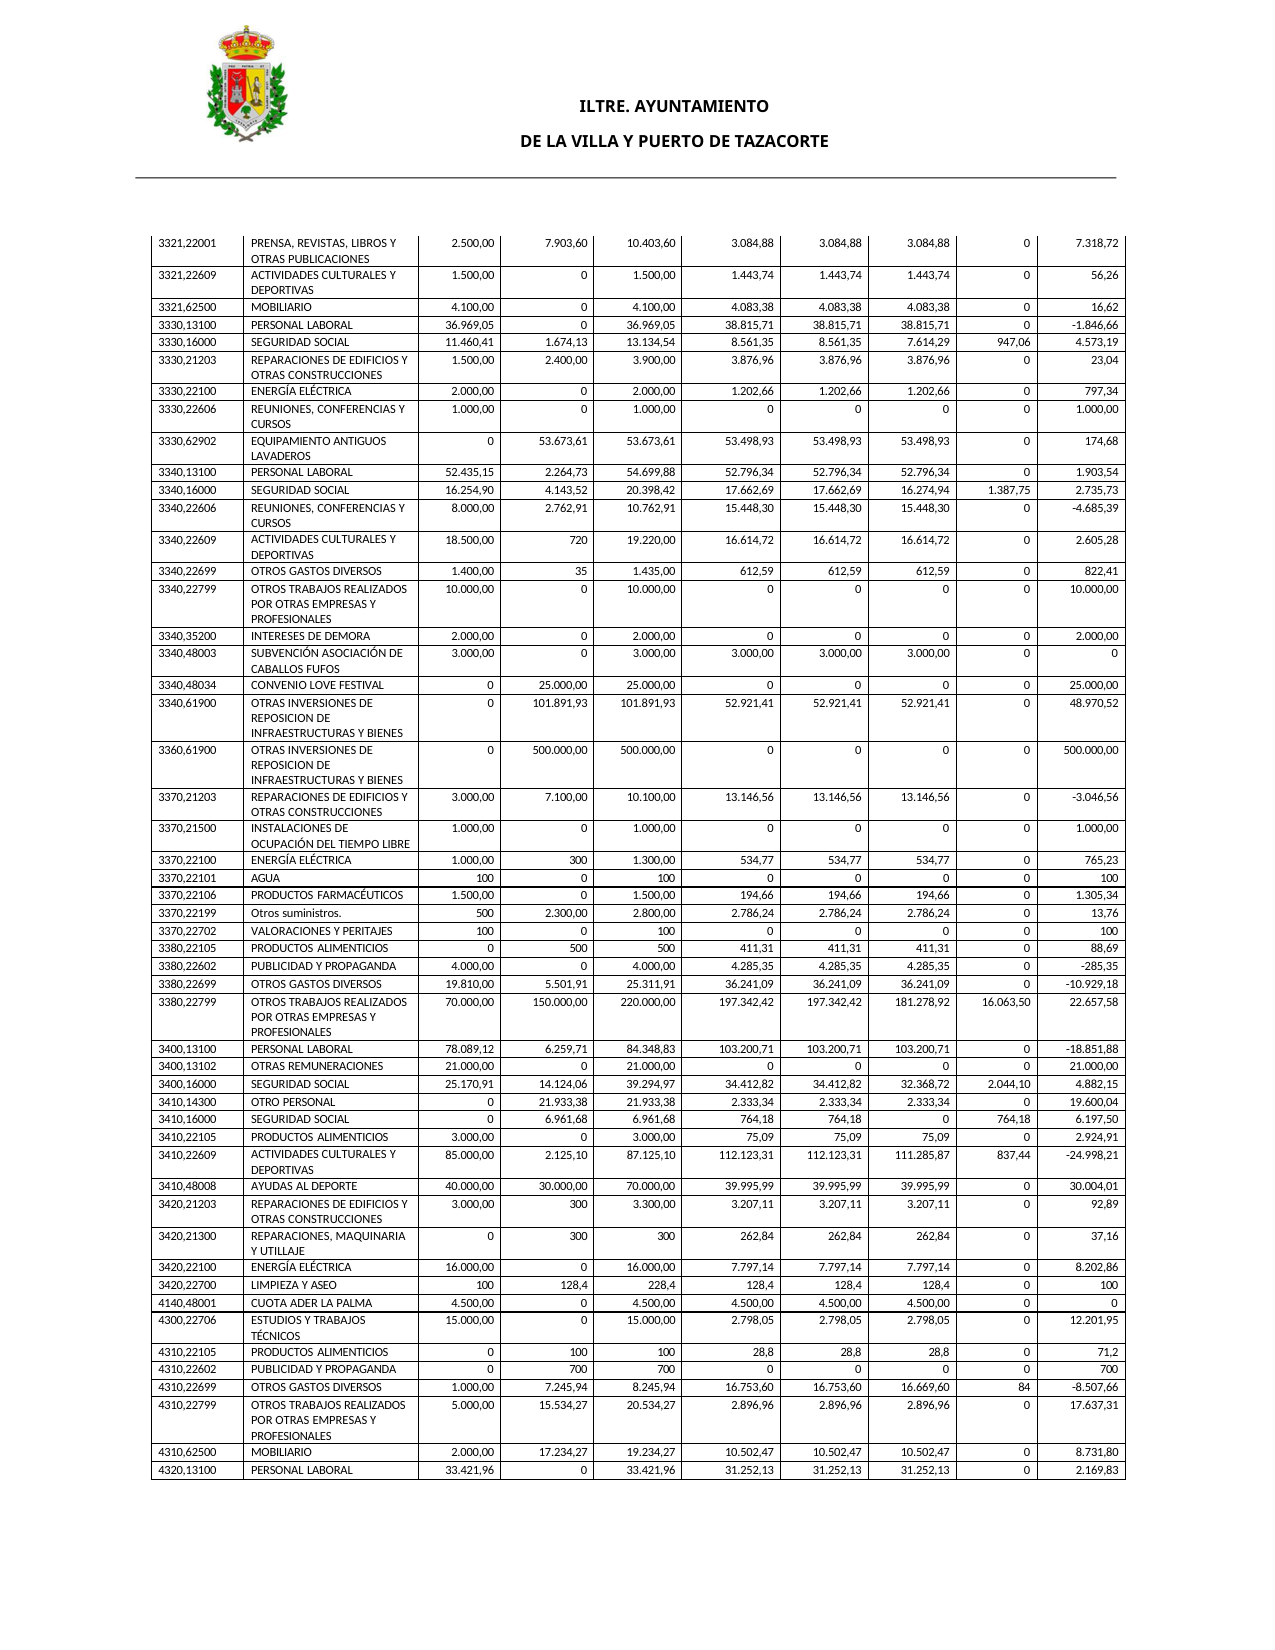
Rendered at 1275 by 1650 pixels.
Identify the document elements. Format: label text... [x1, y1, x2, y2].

table_cell 0 [957, 1295, 1037, 1311]
table_cell 4.285,35 [781, 958, 868, 975]
table_cell 1.443,74 [869, 267, 956, 298]
table_cell 0 [501, 317, 593, 333]
table_cell 100 [594, 1344, 681, 1361]
table_cell 0 [869, 742, 956, 788]
table_cell PERSONAL LABORAL [244, 465, 418, 481]
table_cell 3380,22105 [152, 941, 243, 957]
table_cell 0 [419, 1094, 500, 1110]
table_cell 0 [419, 1362, 500, 1378]
table_cell 128,4 [781, 1277, 868, 1294]
table_cell 0 [957, 352, 1037, 383]
table_cell 3330,16000 [152, 334, 243, 351]
table_cell OTROS TRABAJOS REALIZADOS POR OTRAS EMPRESAS Y PROFESIONALES [244, 994, 418, 1040]
table_cell 0 [957, 1179, 1037, 1195]
table_cell 0 [419, 677, 500, 694]
table_cell 8.202,86 [1038, 1260, 1125, 1276]
table_cell 101.891,93 [594, 695, 681, 741]
table_cell 0 [957, 317, 1037, 333]
table_cell 3420,22700 [152, 1277, 243, 1294]
table_cell 10.502,47 [869, 1444, 956, 1461]
table_cell 411,31 [781, 941, 868, 957]
table_cell 2.798,05 [682, 1313, 780, 1343]
table_cell SUBVENCIÓN ASOCIACIÓN DE CABALLOS FUFOS [244, 646, 418, 676]
table_cell 262,84 [781, 1228, 868, 1258]
table_cell 10.502,47 [682, 1444, 780, 1461]
table_cell 0 [957, 870, 1037, 886]
table_cell 3330,13100 [152, 317, 243, 333]
table_cell 3400,13100 [152, 1041, 243, 1057]
table_cell 101.891,93 [501, 695, 593, 741]
table_cell 534,77 [781, 852, 868, 869]
table_cell 21.933,38 [501, 1094, 593, 1110]
table_cell 39.995,99 [869, 1179, 956, 1195]
table_cell 0 [1038, 646, 1125, 676]
table_cell 52.796,34 [682, 465, 780, 481]
table_cell 19.234,27 [594, 1444, 681, 1461]
table_cell 3330,21203 [152, 352, 243, 383]
table_cell 1.000,00 [419, 821, 500, 851]
table_cell 700 [501, 1362, 593, 1378]
table_cell -24.998,21 [1038, 1147, 1125, 1177]
table_cell PERSONAL LABORAL [244, 317, 418, 333]
table_cell 8.000,00 [419, 500, 500, 531]
table_cell 0 [957, 976, 1037, 993]
table_cell 3340,22699 [152, 563, 243, 580]
table_cell 0 [869, 628, 956, 644]
table_cell 0 [957, 958, 1037, 975]
table_cell 0 [957, 1344, 1037, 1361]
table_cell PRODUCTOS ALIMENTICIOS [244, 1129, 418, 1146]
table_cell 194,66 [781, 888, 868, 904]
table_cell 16.753,60 [682, 1380, 780, 1396]
table_cell SEGURIDAD SOCIAL [244, 1076, 418, 1093]
table_cell 1.000,00 [419, 401, 500, 432]
table_cell REUNIONES, CONFERENCIAS Y CURSOS [244, 500, 418, 531]
table_cell 13.146,56 [781, 789, 868, 819]
table_cell 1.500,00 [594, 888, 681, 904]
table_cell 500 [419, 905, 500, 922]
table_cell 0 [781, 923, 868, 939]
table_cell 2.000,00 [419, 384, 500, 400]
table_cell 128,4 [869, 1277, 956, 1294]
table_cell 3370,22100 [152, 852, 243, 869]
table_cell 14.124,06 [501, 1076, 593, 1093]
table_cell 112.123,31 [682, 1147, 780, 1177]
table_cell 0 [957, 465, 1037, 481]
table_cell ACTIVIDADES CULTURALES Y DEPORTIVAS [244, 532, 418, 562]
table_cell REUNIONES, CONFERENCIAS Y CURSOS [244, 401, 418, 432]
table_cell 6.259,71 [501, 1041, 593, 1057]
table_cell 7.797,14 [869, 1260, 956, 1276]
table_cell 0 [781, 742, 868, 788]
table_header 10.403,60 [594, 236, 681, 266]
table_cell 19.810,00 [419, 976, 500, 993]
table_cell 3410,22609 [152, 1147, 243, 1177]
table_cell 0 [501, 628, 593, 644]
table_cell 0 [869, 581, 956, 627]
table_cell 52.435,15 [419, 465, 500, 481]
table_cell 411,31 [869, 941, 956, 957]
table_cell 3420,22100 [152, 1260, 243, 1276]
table_cell 500 [594, 941, 681, 957]
table_cell 38.815,71 [682, 317, 780, 333]
table_cell 31.252,13 [869, 1462, 956, 1478]
table_header 3.084,88 [781, 236, 868, 266]
table_cell OTROS TRABAJOS REALIZADOS POR OTRAS EMPRESAS Y PROFESIONALES [244, 581, 418, 627]
table_cell 0 [419, 1228, 500, 1258]
table_cell 0 [501, 870, 593, 886]
table_cell 2.333,34 [869, 1094, 956, 1110]
table_cell 17.234,27 [501, 1444, 593, 1461]
table_cell 3.000,00 [419, 1196, 500, 1227]
table_cell -285,35 [1038, 958, 1125, 975]
table_cell 21.000,00 [419, 1058, 500, 1075]
table_cell 6.961,68 [594, 1111, 681, 1128]
table_cell OTROS GASTOS DIVERSOS [244, 1380, 418, 1396]
table_cell 92,89 [1038, 1196, 1125, 1227]
table_cell 2.924,91 [1038, 1129, 1125, 1146]
table_cell 612,59 [781, 563, 868, 580]
table_cell 15.534,27 [501, 1397, 593, 1443]
table_cell 0 [869, 870, 956, 886]
table_cell 194,66 [869, 888, 956, 904]
table_cell 33.421,96 [419, 1462, 500, 1478]
table_cell 3340,35200 [152, 628, 243, 644]
table_cell EQUIPAMIENTO ANTIGUOS LAVADEROS [244, 433, 418, 464]
table_cell 3380,22799 [152, 994, 243, 1040]
table_cell 500.000,00 [501, 742, 593, 788]
table_cell 0 [957, 563, 1037, 580]
table_cell 4310,22799 [152, 1397, 243, 1443]
table_cell 0 [957, 821, 1037, 851]
table_cell 103.200,71 [869, 1041, 956, 1057]
table_cell 52.921,41 [869, 695, 956, 741]
table_cell 103.200,71 [781, 1041, 868, 1057]
table_cell 18.500,00 [419, 532, 500, 562]
table_cell 4.500,00 [781, 1295, 868, 1311]
table_cell 3330,22100 [152, 384, 243, 400]
table_cell 0 [869, 821, 956, 851]
table_cell 3380,22699 [152, 976, 243, 993]
table_cell 4.285,35 [869, 958, 956, 975]
table_header 3321,22001 [152, 236, 243, 266]
table_cell 300 [501, 852, 593, 869]
table_cell LIMPIEZA Y ASEO [244, 1277, 418, 1294]
table_cell 0 [781, 677, 868, 694]
table_cell 4.083,38 [869, 299, 956, 316]
table_cell ENERGÍA ELÉCTRICA [244, 1260, 418, 1276]
table_cell 0 [501, 1260, 593, 1276]
table_cell 0 [682, 401, 780, 432]
table_cell 19.600,04 [1038, 1094, 1125, 1110]
table_cell 3370,21203 [152, 789, 243, 819]
table_cell 38.815,71 [869, 317, 956, 333]
table_cell 15.448,30 [682, 500, 780, 531]
table_cell 765,23 [1038, 852, 1125, 869]
table_cell 16.614,72 [869, 532, 956, 562]
table_cell 1.000,00 [594, 401, 681, 432]
table_cell 3.876,96 [682, 352, 780, 383]
table_cell 3.207,11 [682, 1196, 780, 1227]
table_cell 2.798,05 [869, 1313, 956, 1343]
table_cell 4310,22602 [152, 1362, 243, 1378]
table_cell 3420,21300 [152, 1228, 243, 1258]
table_cell 2.605,28 [1038, 532, 1125, 562]
table_cell 39.294,97 [594, 1076, 681, 1093]
table_cell 4.500,00 [869, 1295, 956, 1311]
table_cell 2.786,24 [682, 905, 780, 922]
table_cell 1.674,13 [501, 334, 593, 351]
table_cell 534,77 [682, 852, 780, 869]
table_cell 0 [682, 742, 780, 788]
table_cell 0 [501, 1462, 593, 1478]
table_cell 4.882,15 [1038, 1076, 1125, 1093]
table_cell 75,09 [869, 1129, 956, 1146]
table_cell 100 [501, 1344, 593, 1361]
table_cell 0 [957, 941, 1037, 957]
table_cell 1.202,66 [682, 384, 780, 400]
table_cell 4.573,19 [1038, 334, 1125, 351]
table_cell 16,62 [1038, 299, 1125, 316]
table_cell 194,66 [682, 888, 780, 904]
table_cell 15.448,30 [869, 500, 956, 531]
table_cell 30.004,01 [1038, 1179, 1125, 1195]
table_cell 0 [682, 821, 780, 851]
table_cell 23,04 [1038, 352, 1125, 383]
table_cell 38.815,71 [781, 317, 868, 333]
table_cell 2.786,24 [781, 905, 868, 922]
table_cell 0 [957, 433, 1037, 464]
table_cell 2.786,24 [869, 905, 956, 922]
table_cell 3.876,96 [781, 352, 868, 383]
table_cell 4.143,52 [501, 482, 593, 499]
table_cell 32.368,72 [869, 1076, 956, 1093]
table_cell 1.000,00 [419, 852, 500, 869]
table_cell 4.100,00 [594, 299, 681, 316]
table_cell 3380,22602 [152, 958, 243, 975]
table_cell 1.387,75 [957, 482, 1037, 499]
table_cell 0 [957, 646, 1037, 676]
table_cell 612,59 [869, 563, 956, 580]
table_cell 3.000,00 [594, 646, 681, 676]
table_cell PUBLICIDAD Y PROPAGANDA [244, 958, 418, 975]
table_cell 53.673,61 [594, 433, 681, 464]
table_cell 3330,62902 [152, 433, 243, 464]
table_cell 300 [501, 1228, 593, 1258]
table_header 7.318,72 [1038, 236, 1125, 266]
table_cell 3410,16000 [152, 1111, 243, 1128]
table_cell 0 [957, 888, 1037, 904]
table_cell 7.797,14 [781, 1260, 868, 1276]
table_cell 0 [781, 821, 868, 851]
table_cell 3.300,00 [594, 1196, 681, 1227]
table_cell 3340,48034 [152, 677, 243, 694]
table_cell 4310,22105 [152, 1344, 243, 1361]
table_cell 3.000,00 [419, 789, 500, 819]
table_cell 4.285,35 [682, 958, 780, 975]
table_cell 2.333,34 [781, 1094, 868, 1110]
table_cell 0 [781, 1058, 868, 1075]
table_cell 16.254,90 [419, 482, 500, 499]
table_cell ENERGÍA ELÉCTRICA [244, 852, 418, 869]
table_cell 2.044,10 [957, 1076, 1037, 1093]
table_cell 1.000,00 [1038, 821, 1125, 851]
table_cell 0 [501, 888, 593, 904]
table_cell 1.500,00 [419, 352, 500, 383]
table_cell 3370,22702 [152, 923, 243, 939]
table_cell SEGURIDAD SOCIAL [244, 1111, 418, 1128]
table_cell 0 [781, 1362, 868, 1378]
table_cell 0 [957, 1397, 1037, 1443]
table_cell 34.412,82 [682, 1076, 780, 1093]
table_cell 4310,62500 [152, 1444, 243, 1461]
table_cell 3340,48003 [152, 646, 243, 676]
table_header 3.084,88 [869, 236, 956, 266]
table_cell 4.500,00 [419, 1295, 500, 1311]
table_cell 36.241,09 [682, 976, 780, 993]
table_cell 103.200,71 [682, 1041, 780, 1057]
table_header 2.500,00 [419, 236, 500, 266]
table_cell 0 [957, 1058, 1037, 1075]
table_cell 720 [501, 532, 593, 562]
table_cell 52.921,41 [781, 695, 868, 741]
table_header PRENSA, REVISTAS, LIBROS Y OTRAS PUBLICACIONES [244, 236, 418, 266]
table_cell 500 [501, 941, 593, 957]
table_cell 52.796,34 [869, 465, 956, 481]
table_cell 3.207,11 [869, 1196, 956, 1227]
table_cell 0 [501, 958, 593, 975]
table_cell 100 [594, 870, 681, 886]
table_cell 1.202,66 [869, 384, 956, 400]
table_cell 19.220,00 [594, 532, 681, 562]
table_cell 2.000,00 [419, 628, 500, 644]
table_cell 2.798,05 [781, 1313, 868, 1343]
table_cell 39.995,99 [682, 1179, 780, 1195]
table_cell -1.846,66 [1038, 317, 1125, 333]
table_cell 1.443,74 [781, 267, 868, 298]
table_cell 3330,22606 [152, 401, 243, 432]
table_cell 4300,22706 [152, 1313, 243, 1343]
table_cell 53.498,93 [682, 433, 780, 464]
table_cell 0 [501, 267, 593, 298]
table_cell 2.000,00 [594, 384, 681, 400]
table_cell 3321,62500 [152, 299, 243, 316]
table_cell 3410,48008 [152, 1179, 243, 1195]
table_cell 0 [781, 401, 868, 432]
table_cell 8.561,35 [682, 334, 780, 351]
table_cell 3410,14300 [152, 1094, 243, 1110]
table_cell 16.000,00 [419, 1260, 500, 1276]
table_cell PRODUCTOS FARMACÉUTICOS [244, 888, 418, 904]
table_cell REPARACIONES DE EDIFICIOS Y OTRAS CONSTRUCCIONES [244, 352, 418, 383]
table_cell 197.342,42 [781, 994, 868, 1040]
table_cell 10.000,00 [419, 581, 500, 627]
table_cell 31.252,13 [682, 1462, 780, 1478]
table_cell 88,69 [1038, 941, 1125, 957]
table_cell 0 [682, 628, 780, 644]
table_cell 0 [957, 500, 1037, 531]
table_cell 0 [682, 581, 780, 627]
table_cell OTROS TRABAJOS REALIZADOS POR OTRAS EMPRESAS Y PROFESIONALES [244, 1397, 418, 1443]
table_cell 947,06 [957, 334, 1037, 351]
table_cell 21.000,00 [594, 1058, 681, 1075]
table_cell 20.534,27 [594, 1397, 681, 1443]
table_cell CONVENIO LOVE FESTIVAL [244, 677, 418, 694]
table_cell 15.000,00 [419, 1313, 500, 1343]
table_cell 30.000,00 [501, 1179, 593, 1195]
table_cell 100 [419, 870, 500, 886]
table_cell -18.851,88 [1038, 1041, 1125, 1057]
table_cell CUOTA ADER LA PALMA [244, 1295, 418, 1311]
table_cell -3.046,56 [1038, 789, 1125, 819]
table_cell 0 [957, 532, 1037, 562]
table_cell INSTALACIONES DE OCUPACIÓN DEL TIEMPO LIBRE [244, 821, 418, 851]
table_cell 84.348,83 [594, 1041, 681, 1057]
table_cell 0 [957, 1362, 1037, 1378]
table_cell 10.000,00 [1038, 581, 1125, 627]
table_cell 100 [1038, 1277, 1125, 1294]
table_cell PRODUCTOS ALIMENTICIOS [244, 941, 418, 957]
table_cell 3340,22609 [152, 532, 243, 562]
table_cell 1.500,00 [419, 888, 500, 904]
table_cell 3370,22106 [152, 888, 243, 904]
table_cell 25.170,91 [419, 1076, 500, 1093]
table_cell 3.000,00 [419, 646, 500, 676]
table_cell 7.797,14 [682, 1260, 780, 1276]
table_cell 0 [869, 1058, 956, 1075]
table_cell 150.000,00 [501, 994, 593, 1040]
table_cell 36.969,05 [419, 317, 500, 333]
table_cell 75,09 [781, 1129, 868, 1146]
table_cell 10.502,47 [781, 1444, 868, 1461]
table_cell 4.000,00 [594, 958, 681, 975]
table_cell 0 [957, 1313, 1037, 1343]
table_cell 3.000,00 [594, 1129, 681, 1146]
table_cell ACTIVIDADES CULTURALES Y DEPORTIVAS [244, 267, 418, 298]
table_cell 0 [957, 742, 1037, 788]
table_cell REPARACIONES DE EDIFICIOS Y OTRAS CONSTRUCCIONES [244, 789, 418, 819]
table_cell 13.146,56 [682, 789, 780, 819]
table_cell ACTIVIDADES CULTURALES Y DEPORTIVAS [244, 1147, 418, 1177]
table_cell 4140,48001 [152, 1295, 243, 1311]
table_cell 128,4 [501, 1277, 593, 1294]
table_cell 3360,61900 [152, 742, 243, 788]
table_cell 1.000,00 [1038, 401, 1125, 432]
table_cell 36.241,09 [869, 976, 956, 993]
table_cell 0 [781, 870, 868, 886]
table_cell MOBILIARIO [244, 1444, 418, 1461]
table_cell 0 [682, 1362, 780, 1378]
table_cell 500.000,00 [1038, 742, 1125, 788]
table_cell 0 [957, 1260, 1037, 1276]
table_cell 797,34 [1038, 384, 1125, 400]
table_cell 612,59 [682, 563, 780, 580]
table_cell MOBILIARIO [244, 299, 418, 316]
table_cell 4.100,00 [419, 299, 500, 316]
table_cell 54.699,88 [594, 465, 681, 481]
table_cell 0 [957, 1462, 1037, 1478]
table_cell 4310,22699 [152, 1380, 243, 1396]
table_cell 100 [419, 1277, 500, 1294]
table_cell 0 [501, 646, 593, 676]
table_cell 16.274,94 [869, 482, 956, 499]
table_cell 2.800,00 [594, 905, 681, 922]
table_cell 0 [781, 581, 868, 627]
table_cell 35 [501, 563, 593, 580]
table_cell 75,09 [682, 1129, 780, 1146]
table_cell 36.241,09 [781, 976, 868, 993]
table_cell 0 [957, 1094, 1037, 1110]
table_cell 52.796,34 [781, 465, 868, 481]
table_cell 16.753,60 [781, 1380, 868, 1396]
table_cell 0 [957, 401, 1037, 432]
table_cell 0 [957, 923, 1037, 939]
table_cell 0 [781, 628, 868, 644]
table_cell AYUDAS AL DEPORTE [244, 1179, 418, 1195]
table_cell 2.735,73 [1038, 482, 1125, 499]
table_cell PERSONAL LABORAL [244, 1462, 418, 1478]
table_cell 1.202,66 [781, 384, 868, 400]
table_cell 411,31 [682, 941, 780, 957]
table_cell -4.685,39 [1038, 500, 1125, 531]
table_cell 112.123,31 [781, 1147, 868, 1177]
table_cell 0 [957, 267, 1037, 298]
table_cell 2.125,10 [501, 1147, 593, 1177]
table_cell 0 [957, 1196, 1037, 1227]
table_cell -10.929,18 [1038, 976, 1125, 993]
table_cell 17.662,69 [682, 482, 780, 499]
table_cell 0 [1038, 1295, 1125, 1311]
table_cell 3400,13102 [152, 1058, 243, 1075]
table_cell 0 [419, 941, 500, 957]
table_cell 5.000,00 [419, 1397, 500, 1443]
table_header 7.903,60 [501, 236, 593, 266]
table_cell 8.245,94 [594, 1380, 681, 1396]
table_cell 0 [957, 581, 1037, 627]
table_cell 0 [869, 677, 956, 694]
table_cell 228,4 [594, 1277, 681, 1294]
table_cell 500.000,00 [594, 742, 681, 788]
table_cell 2.169,83 [1038, 1462, 1125, 1478]
table_cell 39.995,99 [781, 1179, 868, 1195]
table_cell 3321,22609 [152, 267, 243, 298]
table_cell 2.264,73 [501, 465, 593, 481]
table_cell 3340,22799 [152, 581, 243, 627]
table_cell 0 [682, 1058, 780, 1075]
table_cell 0 [419, 433, 500, 464]
table_header 0 [957, 236, 1037, 266]
table_cell 21.933,38 [594, 1094, 681, 1110]
table_cell 5.501,91 [501, 976, 593, 993]
table_cell 764,18 [957, 1111, 1037, 1128]
table_cell 3.000,00 [419, 1129, 500, 1146]
table_cell 28,8 [682, 1344, 780, 1361]
table_cell PRODUCTOS ALIMENTICIOS [244, 1344, 418, 1361]
table_cell 3410,22105 [152, 1129, 243, 1146]
table_cell 0 [957, 905, 1037, 922]
table_cell 700 [594, 1362, 681, 1378]
table_cell 3370,22199 [152, 905, 243, 922]
table_cell 10.000,00 [594, 581, 681, 627]
table_cell 12.201,95 [1038, 1313, 1125, 1343]
table_cell 0 [682, 870, 780, 886]
table_cell Otros suministros. [244, 905, 418, 922]
table_cell 0 [869, 1111, 956, 1128]
table_cell 48.970,52 [1038, 695, 1125, 741]
table_cell 10.100,00 [594, 789, 681, 819]
table_cell 16.614,72 [781, 532, 868, 562]
table_cell 25.311,91 [594, 976, 681, 993]
table_cell 0 [419, 1344, 500, 1361]
table_cell 3400,16000 [152, 1076, 243, 1093]
table_cell 70.000,00 [419, 994, 500, 1040]
table_cell 78.089,12 [419, 1041, 500, 1057]
table_cell 37,16 [1038, 1228, 1125, 1258]
table_cell 1.443,74 [682, 267, 780, 298]
table_cell 2.000,00 [1038, 628, 1125, 644]
table_cell 71,2 [1038, 1344, 1125, 1361]
table_cell 7.614,29 [869, 334, 956, 351]
table_cell OTRAS REMUNERACIONES [244, 1058, 418, 1075]
table_cell 220.000,00 [594, 994, 681, 1040]
table_cell 17.637,31 [1038, 1397, 1125, 1443]
table_cell 3420,21203 [152, 1196, 243, 1227]
table_cell 262,84 [869, 1228, 956, 1258]
table_cell 700 [1038, 1362, 1125, 1378]
table_cell 1.000,00 [594, 821, 681, 851]
table_cell PERSONAL LABORAL [244, 1041, 418, 1057]
table_cell 2.000,00 [594, 628, 681, 644]
table_cell SEGURIDAD SOCIAL [244, 482, 418, 499]
table_cell 84 [957, 1380, 1037, 1396]
table_cell 2.400,00 [501, 352, 593, 383]
table_cell 534,77 [869, 852, 956, 869]
table_cell 4320,13100 [152, 1462, 243, 1478]
table_cell 15.448,30 [781, 500, 868, 531]
table_cell 3.000,00 [869, 646, 956, 676]
table_cell 8.731,80 [1038, 1444, 1125, 1461]
table_header 3.084,88 [682, 236, 780, 266]
table_cell PUBLICIDAD Y PROPAGANDA [244, 1362, 418, 1378]
table_cell 181.278,92 [869, 994, 956, 1040]
table_cell REPARACIONES DE EDIFICIOS Y OTRAS CONSTRUCCIONES [244, 1196, 418, 1227]
table_cell 837,44 [957, 1147, 1037, 1177]
table_cell 31.252,13 [781, 1462, 868, 1478]
table_cell OTRAS INVERSIONES DE REPOSICION DE INFRAESTRUCTURAS Y BIENES [244, 695, 418, 741]
table_cell 13.146,56 [869, 789, 956, 819]
table_cell 0 [957, 695, 1037, 741]
table_cell 197.342,42 [682, 994, 780, 1040]
table_cell 16.614,72 [682, 532, 780, 562]
table_cell 3.900,00 [594, 352, 681, 383]
table_cell 1.500,00 [594, 267, 681, 298]
table_cell 0 [501, 1058, 593, 1075]
table_cell 0 [419, 742, 500, 788]
table_cell 87.125,10 [594, 1147, 681, 1177]
table_cell 1.400,00 [419, 563, 500, 580]
table_cell 0 [682, 923, 780, 939]
table_cell 3340,61900 [152, 695, 243, 741]
table_cell 0 [501, 299, 593, 316]
table_cell 3340,22606 [152, 500, 243, 531]
table_cell 0 [682, 677, 780, 694]
table_cell 0 [501, 401, 593, 432]
table_cell 13,76 [1038, 905, 1125, 922]
table_cell 0 [957, 1228, 1037, 1258]
table_cell 6.961,68 [501, 1111, 593, 1128]
table_cell 0 [501, 1129, 593, 1146]
table_cell 0 [957, 677, 1037, 694]
table_cell 2.762,91 [501, 500, 593, 531]
table_cell 56,26 [1038, 267, 1125, 298]
table_cell 0 [869, 923, 956, 939]
table_cell 53.673,61 [501, 433, 593, 464]
table_cell ESTUDIOS Y TRABAJOS TÉCNICOS [244, 1313, 418, 1343]
table_cell 0 [869, 401, 956, 432]
table_cell 0 [957, 1129, 1037, 1146]
table_cell SEGURIDAD SOCIAL [244, 334, 418, 351]
table_cell 2.300,00 [501, 905, 593, 922]
table_cell 0 [957, 299, 1037, 316]
table_cell 53.498,93 [869, 433, 956, 464]
table_cell 2.333,34 [682, 1094, 780, 1110]
table_cell 0 [501, 1313, 593, 1343]
table_cell 0 [869, 1362, 956, 1378]
table_cell 3.000,00 [781, 646, 868, 676]
table_cell OTROS GASTOS DIVERSOS [244, 976, 418, 993]
table_cell 4.083,38 [682, 299, 780, 316]
table_cell 0 [957, 852, 1037, 869]
table_cell 300 [594, 1228, 681, 1258]
table_cell 11.460,41 [419, 334, 500, 351]
table_cell 70.000,00 [594, 1179, 681, 1195]
table_cell 1.305,34 [1038, 888, 1125, 904]
table_cell 8.561,35 [781, 334, 868, 351]
table_cell 0 [419, 1111, 500, 1128]
table_cell 2.896,96 [682, 1397, 780, 1443]
table_cell 21.000,00 [1038, 1058, 1125, 1075]
table_cell 6.197,50 [1038, 1111, 1125, 1128]
table_cell 20.398,42 [594, 482, 681, 499]
table_cell 7.245,94 [501, 1380, 593, 1396]
table_cell 0 [957, 1041, 1037, 1057]
table_cell 0 [957, 789, 1037, 819]
table_cell 4.500,00 [682, 1295, 780, 1311]
table_cell 0 [957, 384, 1037, 400]
table_cell 28,8 [869, 1344, 956, 1361]
table_cell 4.000,00 [419, 958, 500, 975]
table_cell 33.421,96 [594, 1462, 681, 1478]
table_cell AGUA [244, 870, 418, 886]
table_cell 0 [501, 1295, 593, 1311]
table_cell OTRAS INVERSIONES DE REPOSICION DE INFRAESTRUCTURAS Y BIENES [244, 742, 418, 788]
table_cell 52.921,41 [682, 695, 780, 741]
table_cell -8.507,66 [1038, 1380, 1125, 1396]
table_cell 28,8 [781, 1344, 868, 1361]
table_cell 1.300,00 [594, 852, 681, 869]
table_cell 111.285,87 [869, 1147, 956, 1177]
table_cell 3370,21500 [152, 821, 243, 851]
table_cell 13.134,54 [594, 334, 681, 351]
table_cell 822,41 [1038, 563, 1125, 580]
table_cell 16.669,60 [869, 1380, 956, 1396]
table_cell 16.063,50 [957, 994, 1037, 1040]
table_cell 17.662,69 [781, 482, 868, 499]
table_cell 2.000,00 [419, 1444, 500, 1461]
table_cell 300 [501, 1196, 593, 1227]
table_cell OTRO PERSONAL [244, 1094, 418, 1110]
table_cell 16.000,00 [594, 1260, 681, 1276]
table_cell REPARACIONES, MAQUINARIA Y UTILLAJE [244, 1228, 418, 1258]
table_cell 7.100,00 [501, 789, 593, 819]
table_cell 10.762,91 [594, 500, 681, 531]
table_cell 2.896,96 [869, 1397, 956, 1443]
table_cell 2.896,96 [781, 1397, 868, 1443]
table_cell 0 [957, 1444, 1037, 1461]
table_cell 0 [501, 384, 593, 400]
table_cell 764,18 [781, 1111, 868, 1128]
table_cell 262,84 [682, 1228, 780, 1258]
table_cell 40.000,00 [419, 1179, 500, 1195]
table_cell 100 [419, 923, 500, 939]
table_cell 3.876,96 [869, 352, 956, 383]
table_cell 0 [501, 581, 593, 627]
table_cell 15.000,00 [594, 1313, 681, 1343]
table_cell 25.000,00 [594, 677, 681, 694]
table_cell 3.000,00 [682, 646, 780, 676]
table_cell 1.500,00 [419, 267, 500, 298]
table_cell 25.000,00 [1038, 677, 1125, 694]
table_cell 100 [1038, 870, 1125, 886]
table_cell 128,4 [682, 1277, 780, 1294]
table_cell 3.207,11 [781, 1196, 868, 1227]
table_cell ENERGÍA ELÉCTRICA [244, 384, 418, 400]
table_cell 100 [1038, 923, 1125, 939]
table_cell 36.969,05 [594, 317, 681, 333]
table_cell 0 [957, 628, 1037, 644]
table_cell 0 [501, 821, 593, 851]
table_cell 1.435,00 [594, 563, 681, 580]
table_cell 1.903,54 [1038, 465, 1125, 481]
table_cell 3370,22101 [152, 870, 243, 886]
table_cell 0 [501, 923, 593, 939]
table_cell 34.412,82 [781, 1076, 868, 1093]
table_cell 0 [957, 1277, 1037, 1294]
table_cell 0 [419, 695, 500, 741]
table_cell 4.083,38 [781, 299, 868, 316]
table_cell 85.000,00 [419, 1147, 500, 1177]
table_cell 3340,13100 [152, 465, 243, 481]
table_cell 3340,16000 [152, 482, 243, 499]
table_cell VALORACIONES Y PERITAJES [244, 923, 418, 939]
table_cell 4.500,00 [594, 1295, 681, 1311]
table_cell INTERESES DE DEMORA [244, 628, 418, 644]
table_cell OTROS GASTOS DIVERSOS [244, 563, 418, 580]
table_cell 1.000,00 [419, 1380, 500, 1396]
table_cell 174,68 [1038, 433, 1125, 464]
table_cell 100 [594, 923, 681, 939]
table_cell 22.657,58 [1038, 994, 1125, 1040]
table_cell 53.498,93 [781, 433, 868, 464]
table_cell 764,18 [682, 1111, 780, 1128]
table_cell 25.000,00 [501, 677, 593, 694]
